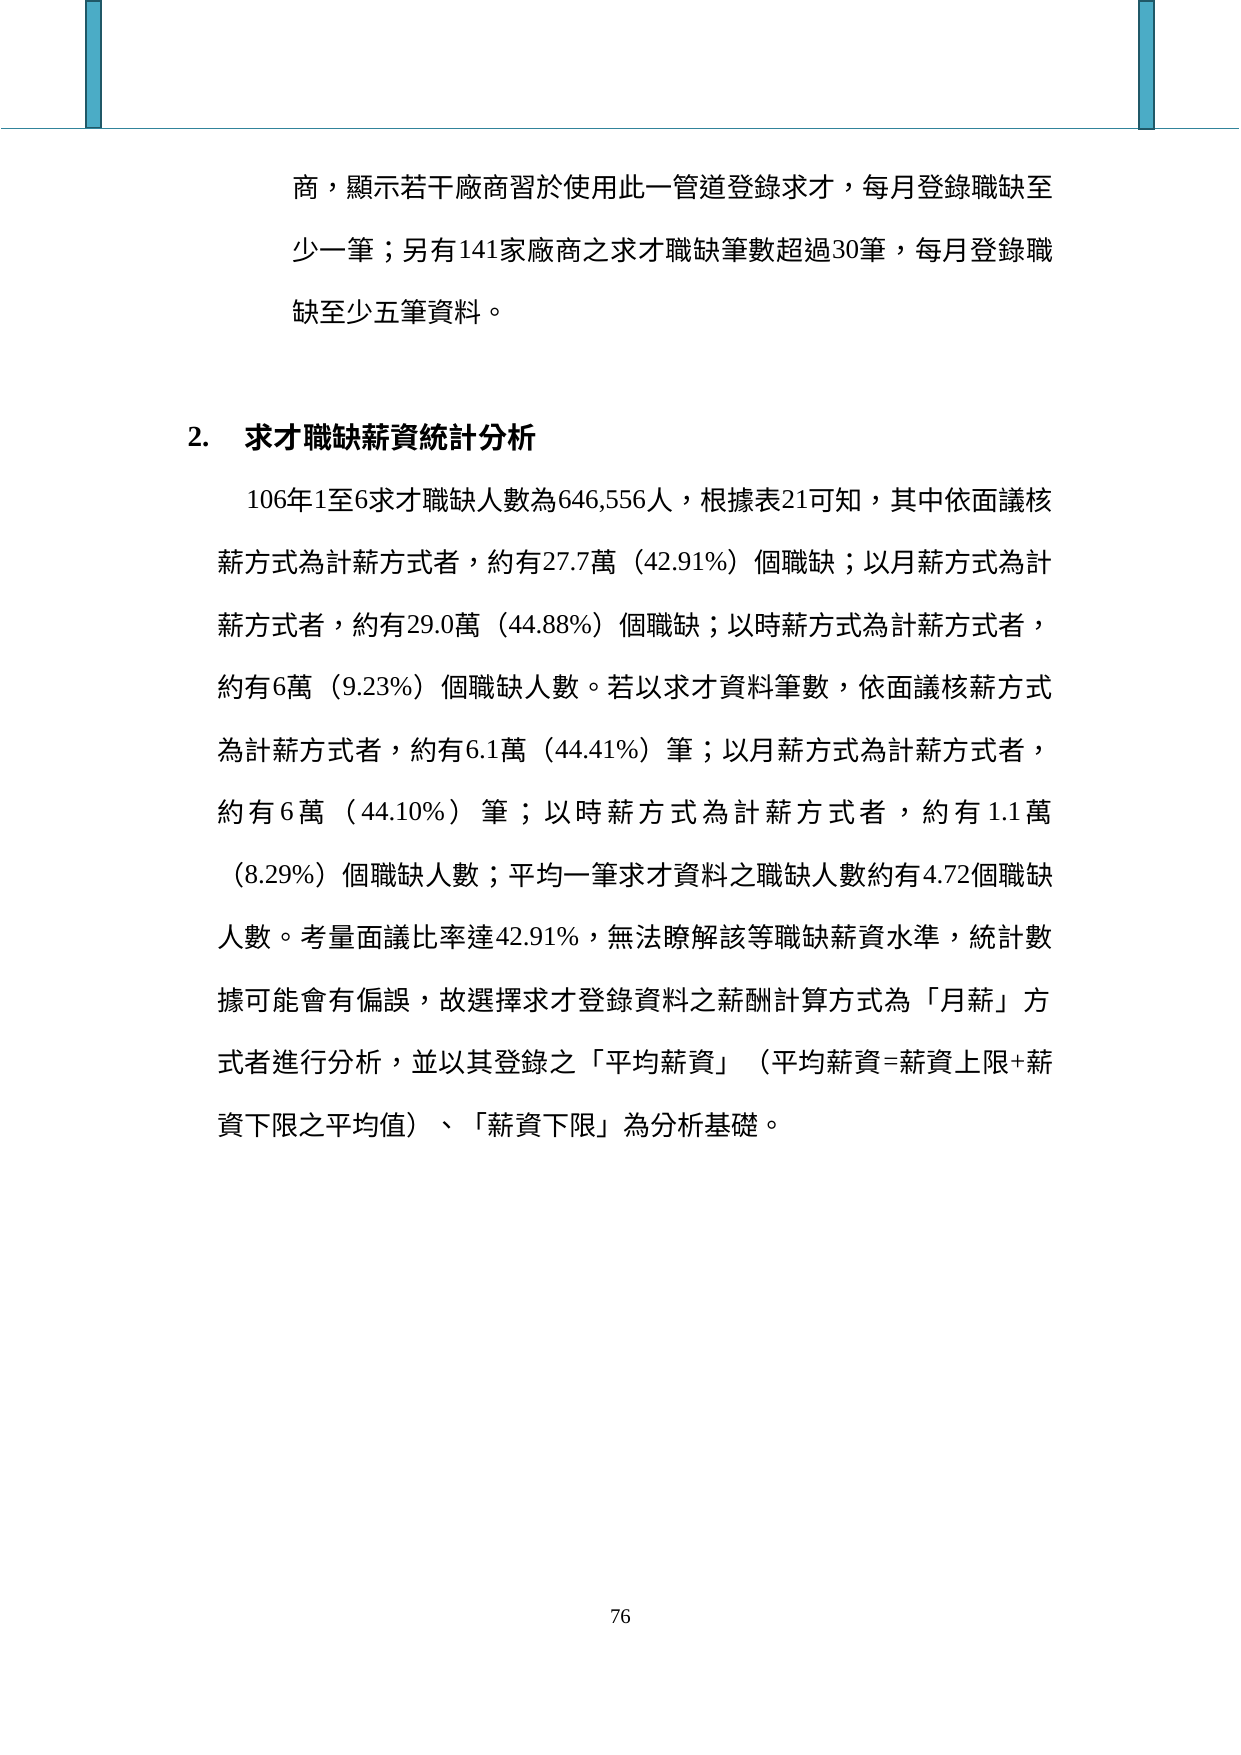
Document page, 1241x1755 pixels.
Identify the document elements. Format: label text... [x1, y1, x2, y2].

list 求才職缺薪資統計分析 [187, 394, 1053, 457]
text 106年1至6求才職缺人數為646,556人，根據表21可知，其中依面議核薪方式為計薪方式者，約有27.7萬（42.91%）個職缺；以月薪方式為計薪方式者，約有29.0萬（44.88%）個職缺；以時薪方式為計薪方式者，約有6萬（9.23%）個職缺人數。若以求才資料筆數，依面議核薪方式為計薪方式者，約有6.1萬（44.41%）筆；以月薪方式為計薪方式者，約有6萬（44.10%）筆；以時薪方式為計薪方式者，約有1.1萬（8.29%）個職缺人數；平均一筆求才資料之職缺人數約有4.72個職缺人數。考量面議比率達42.91%，無法瞭解該等職缺薪資水準，統計數據可能會有偏誤，故選擇求才登錄資料之薪酬計算方式為「月薪」方式者進行分析，並以其登錄之「平均薪資」（平均薪資=薪資上限+薪資下限之平均值）、「薪資下限」為分析基礎。 [217, 457, 1053, 1144]
list 商，顯示若干廠商習於使用此一管道登錄求才，每月登錄職缺至少一筆；另有141家廠商之求才職缺筆數超過30筆，每月登錄職缺至少五筆資料。 [225, 144, 1053, 332]
